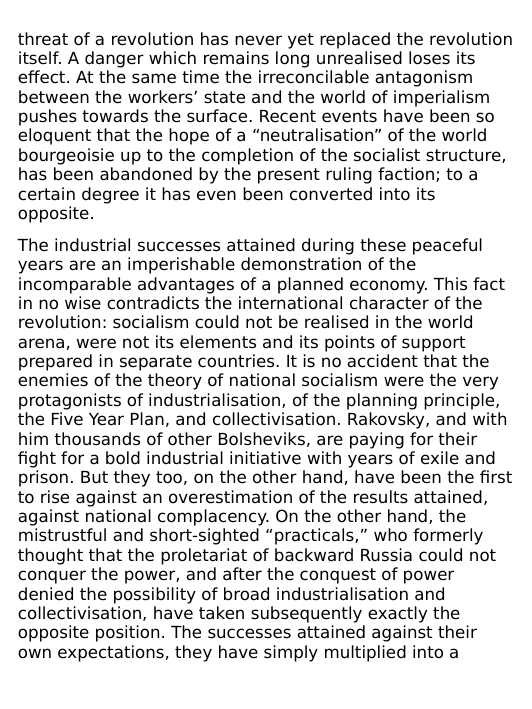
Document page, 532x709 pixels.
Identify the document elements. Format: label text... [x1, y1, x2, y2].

text The industrial successes attained during these peaceful years are an imperishable demonstration of the incomparable advantages of a planned economy. This fact in no wise contradicts the international character of the revolution: socialism could not be realised in the world arena, were not its elements and its points of support prepared in separate countries. It is no accident that the enemies of the theory of national socialism were the very protagonists of industrialisation, of the planning principle, the Five Year Plan, and collectivisation. Rakovsky, and with him thousands of other Bolsheviks, are paying for their fight for a bold industrial initiative with years of exile and prison. But they too, on the other hand, have been the first to rise against an overestimation of the results attained, against national complacency. On the other hand, the mistrustful and short-sighted “practicals,” who formerly thought that the proletariat of backward Russia could not conquer the power, and after the conquest of power denied the possibility of broad industrialisation and collectivisation, have taken subsequently exactly the opposite position. The successes attained against their own expectations, they have simply multiplied into a [18, 236, 514, 662]
text threat of a revolution has never yet replaced the revolution itself. A danger which remains long unrealised loses its effect. At the same time the irreconcilable antagonism between the workers’ state and the world of imperialism pushes towards the surface. Recent events have been so eloquent that the hope of a “neutralisation” of the world bourgeoisie up to the completion of the socialist structure, has been abandoned by the present ruling faction; to a certain degree it has even been converted into its opposite. [18, 29, 514, 223]
